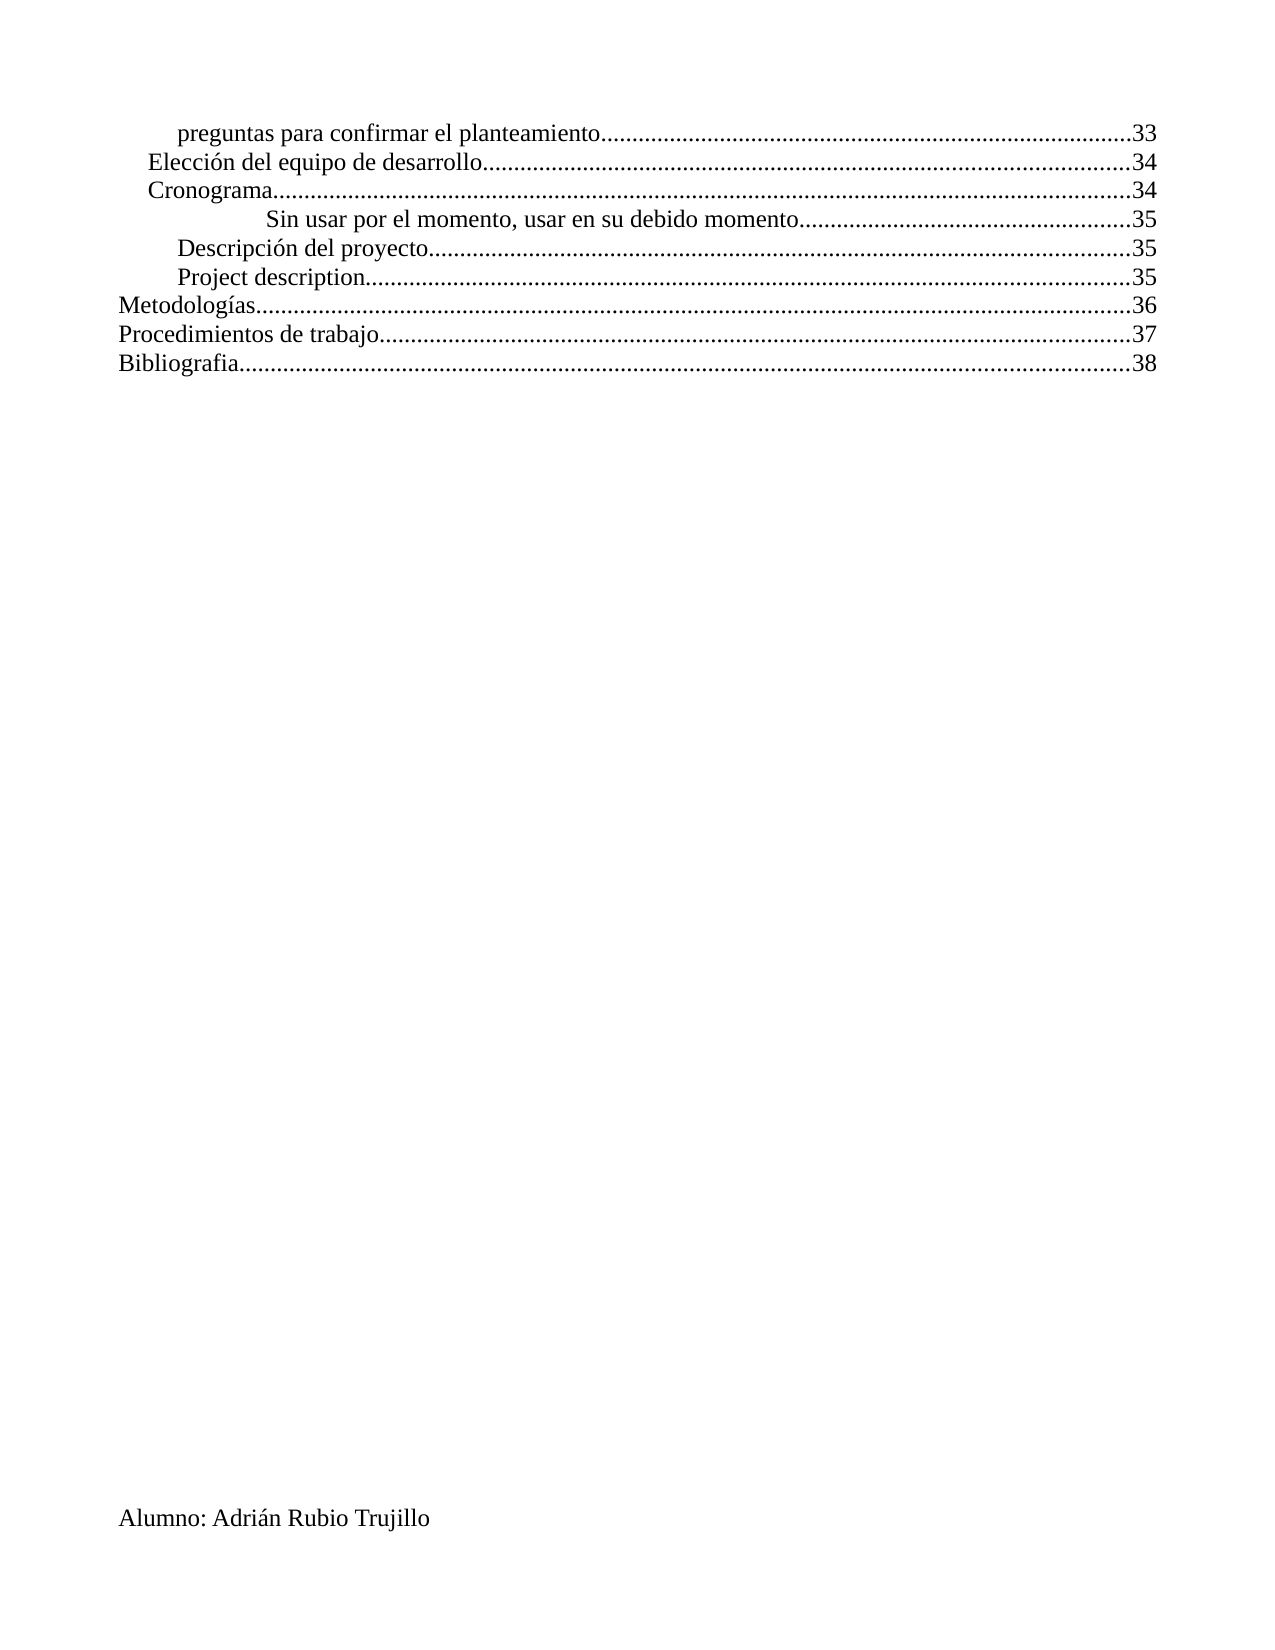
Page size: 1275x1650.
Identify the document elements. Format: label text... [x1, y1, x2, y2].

text Cronograma 34 [148, 176, 1157, 204]
text Sin usar por el momento, usar en su debido momento 35 [266, 204, 1157, 233]
text Project description 35 [177, 262, 1157, 291]
text Procedimientos de trabajo 37 [118, 319, 1157, 348]
text Metodologías 36 [118, 291, 1157, 319]
text Descripción del proyecto 35 [177, 233, 1157, 262]
text preguntas para confirmar el planteamiento 33 [177, 118, 1157, 147]
text Bibliografia 38 [118, 348, 1157, 377]
text Elección del equipo de desarrollo 34 [148, 147, 1157, 176]
